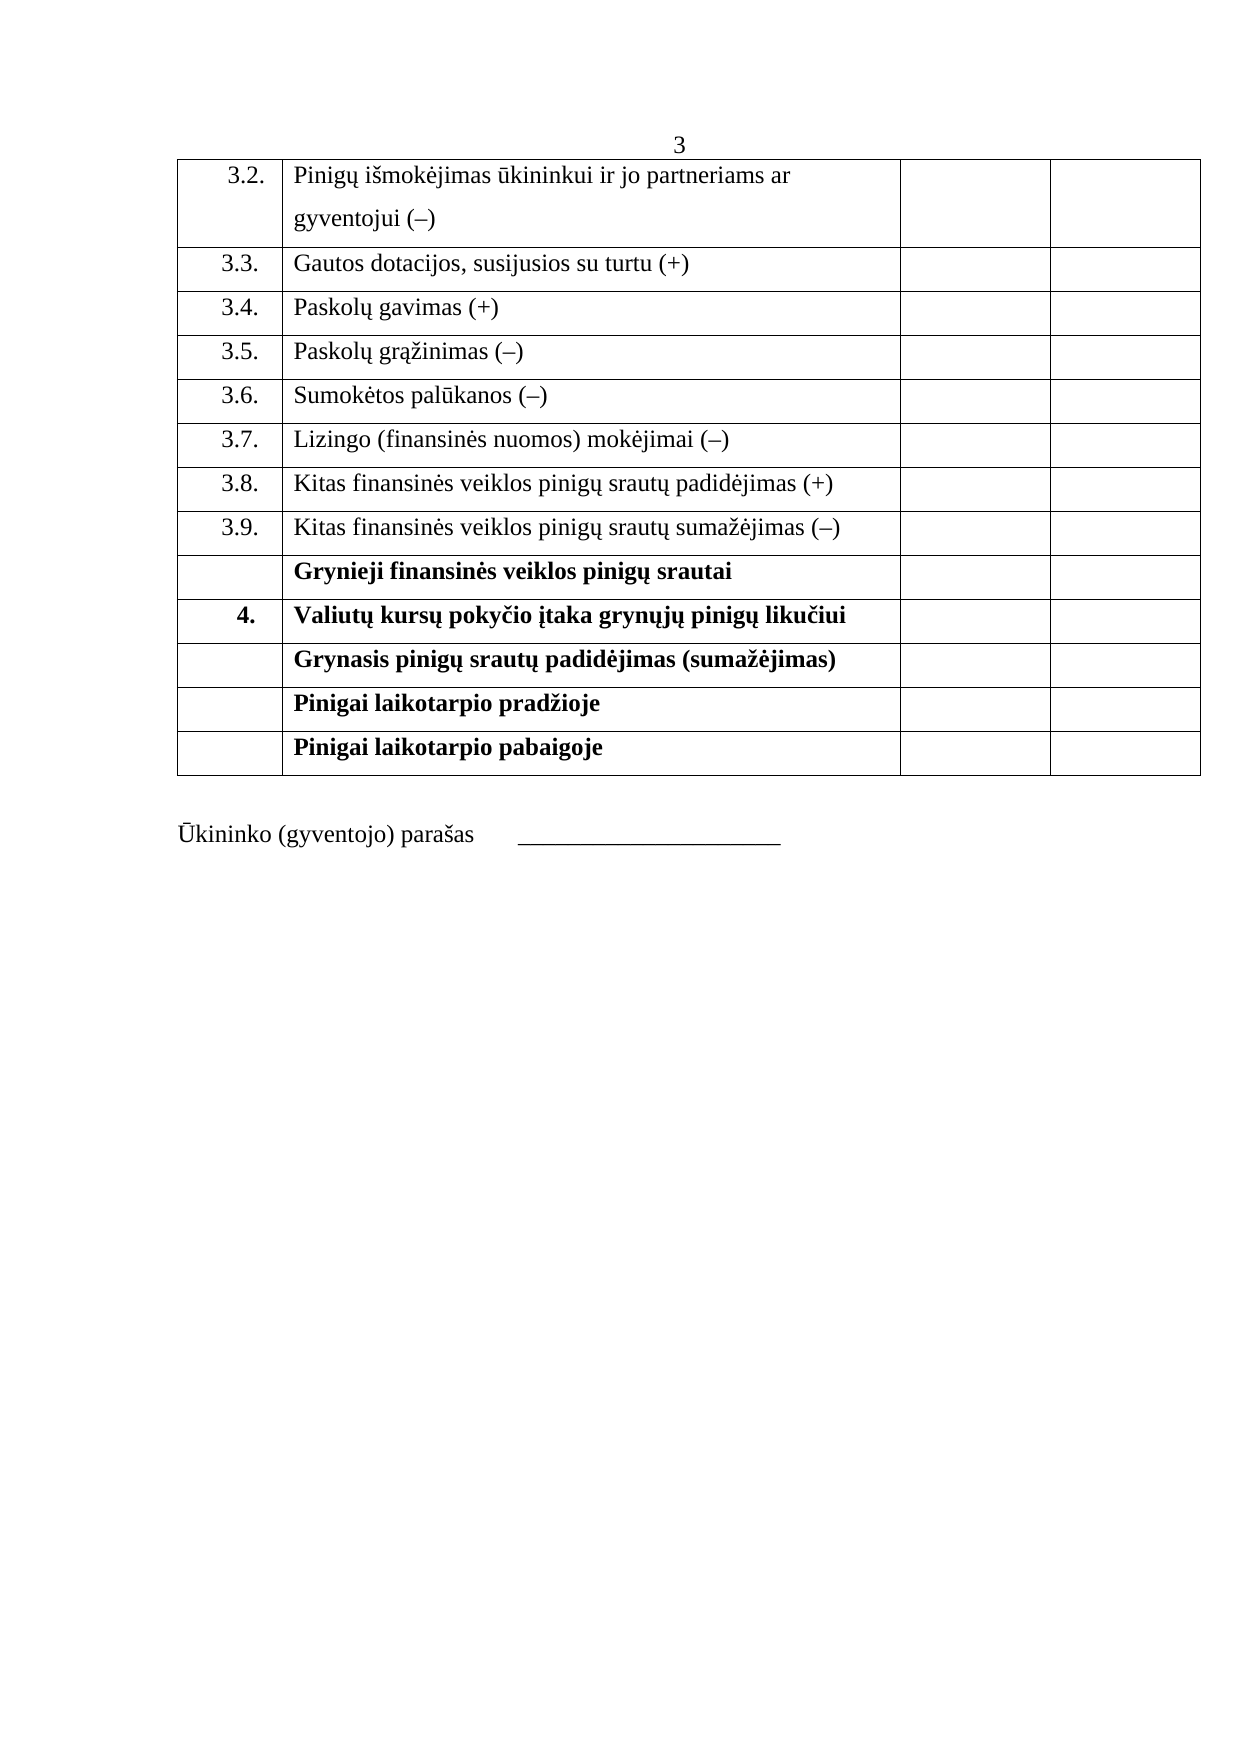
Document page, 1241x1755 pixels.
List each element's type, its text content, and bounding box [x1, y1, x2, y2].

table_cell [1051, 512, 1200, 555]
table_cell Pinigai laikotarpio pabaigoje [283, 732, 900, 775]
table_cell [1051, 600, 1200, 643]
table_cell 3.7. [178, 424, 282, 467]
table_cell [1051, 380, 1200, 423]
table_cell [178, 556, 282, 599]
table_cell [901, 248, 1050, 291]
table_cell [901, 336, 1050, 379]
table_cell 3.8. [178, 468, 282, 511]
table_cell [178, 732, 282, 775]
table_cell Grynieji finansinės veiklos pinigų srautai [283, 556, 900, 599]
table_cell Gautos dotacijos, susijusios su turtu (+) [283, 248, 900, 291]
table_cell Paskolų gavimas (+) [283, 292, 900, 335]
table_cell [1051, 424, 1200, 467]
table_cell [1051, 644, 1200, 687]
table_cell [1051, 160, 1200, 247]
table_cell [901, 160, 1050, 247]
table_cell [901, 424, 1050, 467]
table_cell 3.9. [178, 512, 282, 555]
table_cell [1051, 468, 1200, 511]
table_cell [1051, 292, 1200, 335]
table_cell [901, 732, 1050, 775]
table_cell 3.2. [178, 160, 282, 247]
table_cell Grynasis pinigų srautų padidėjimas (sumažėjimas) [283, 644, 900, 687]
table_cell [1051, 556, 1200, 599]
table_cell [901, 292, 1050, 335]
table_cell [178, 688, 282, 731]
table_cell Pinigai laikotarpio pradžioje [283, 688, 900, 731]
table_cell Lizingo (finansinės nuomos) mokėjimai (–) [283, 424, 900, 467]
table_cell [901, 644, 1050, 687]
table_cell [901, 468, 1050, 511]
table_cell 3.3. [178, 248, 282, 291]
table_cell [901, 600, 1050, 643]
table_cell Paskolų grąžinimas (–) [283, 336, 900, 379]
table_cell 3.5. [178, 336, 282, 379]
table_cell Kitas finansinės veiklos pinigų srautų sumažėjimas (–) [283, 512, 900, 555]
table_cell [1051, 248, 1200, 291]
table_cell 3.4. [178, 292, 282, 335]
table_cell [901, 380, 1050, 423]
table_cell 4. [178, 600, 282, 643]
table_cell 3.6. [178, 380, 282, 423]
text Ūkininko (gyventojo) parašas _____________________ [177, 819, 1181, 848]
table_cell [901, 512, 1050, 555]
table_cell Kitas finansinės veiklos pinigų srautų padidėjimas (+) [283, 468, 900, 511]
table_cell [901, 688, 1050, 731]
table_cell Valiutų kursų pokyčio įtaka grynųjų pinigų likučiui [283, 600, 900, 643]
table_cell [1051, 336, 1200, 379]
table_cell [901, 556, 1050, 599]
table_cell Sumokėtos palūkanos (–) [283, 380, 900, 423]
table_cell [1051, 732, 1200, 775]
table_cell [1051, 688, 1200, 731]
table_cell Pinigų išmokėjimas ūkininkui ir jo partneriams ar gyventojui (–) [283, 160, 900, 247]
table_cell [178, 644, 282, 687]
